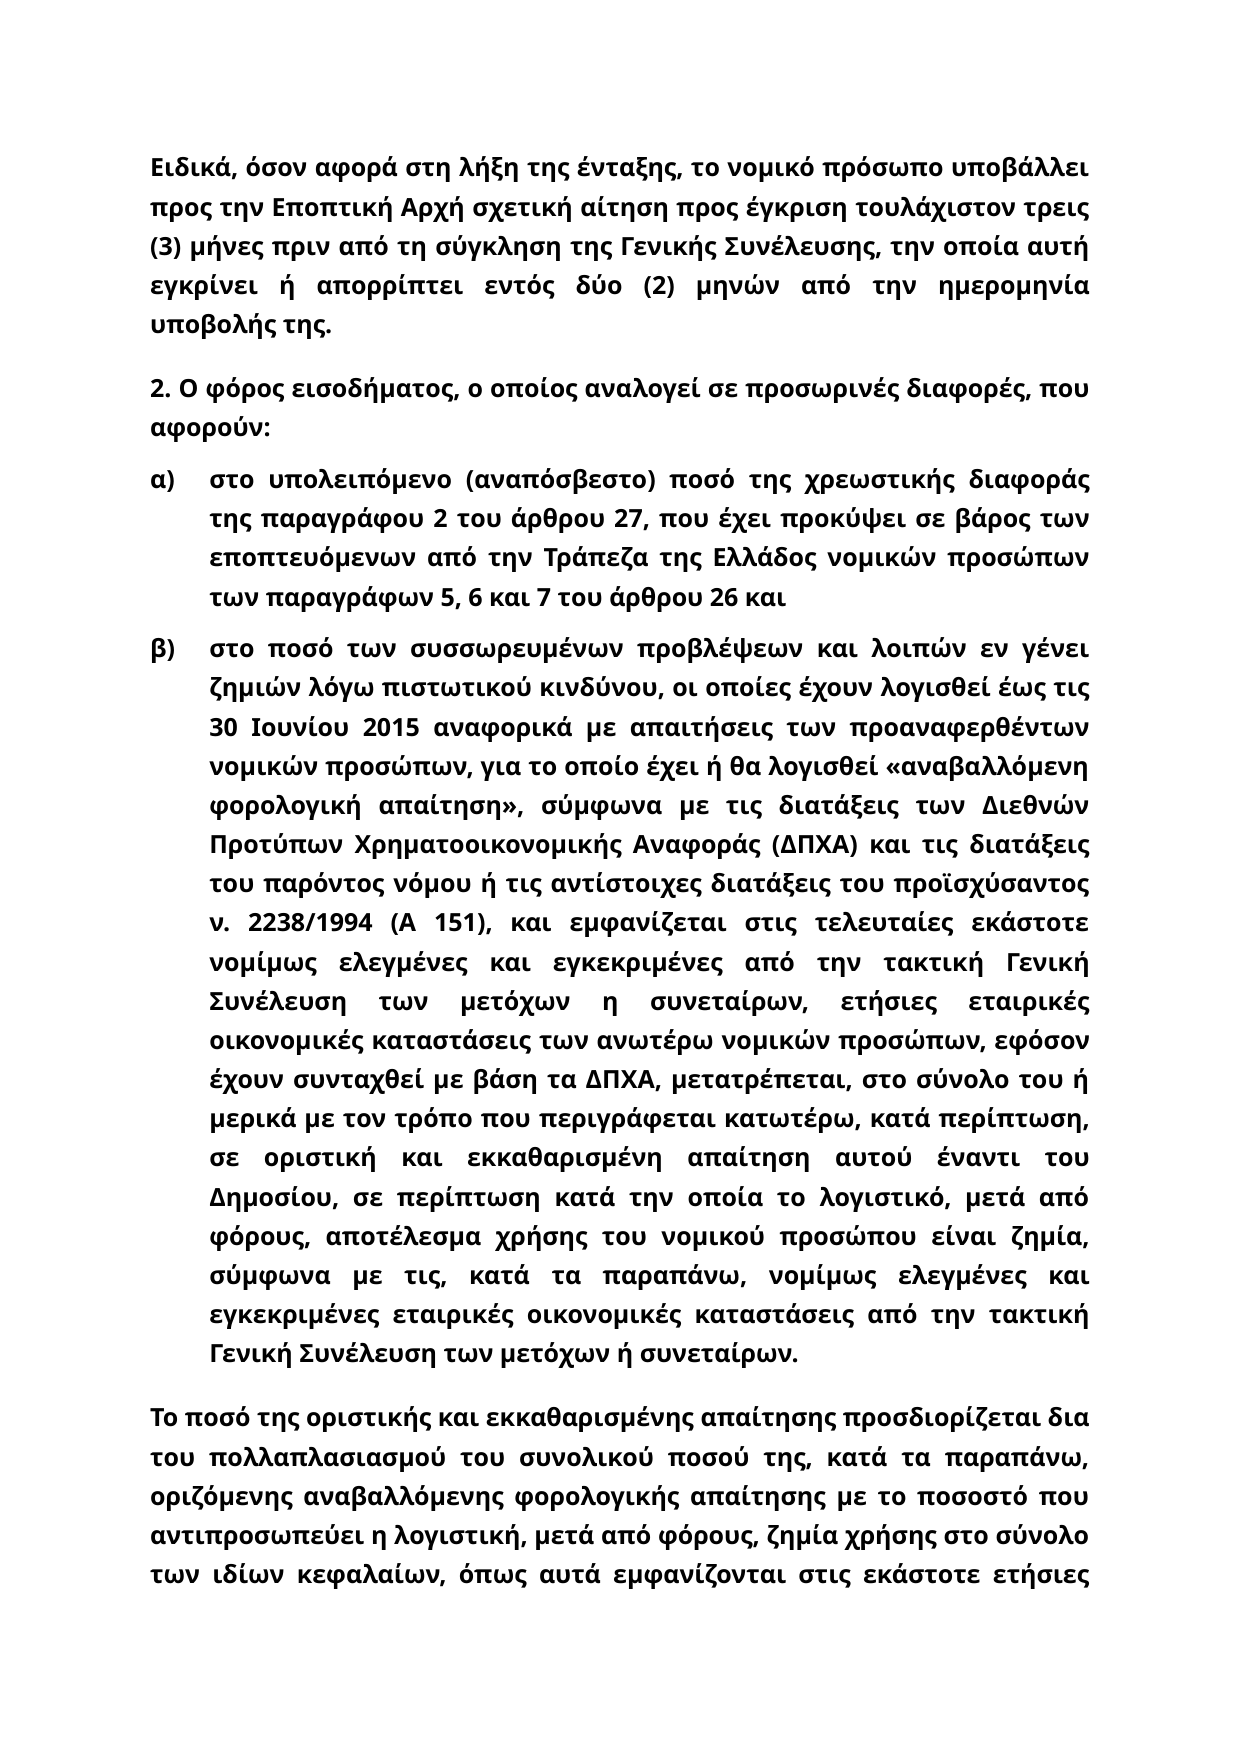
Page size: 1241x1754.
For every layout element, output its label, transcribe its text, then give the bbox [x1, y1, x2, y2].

text 2. Ο φόρος εισοδήματος, ο οποίος αναλογεί σε προσωρινές διαφορές, που αφορούν: [150, 371, 1090, 444]
text Ειδικά, όσον αφορά στη λήξη της ένταξης, το νομικό πρόσωπο υποβάλλει προς την Εποπτική Αρχή σχετική αίτηση προς έγκριση τουλάχιστον τρεις (3) μήνες πριν από τη σύγκληση της Γενικής Συνέλευσης, την οποία αυτή εγκρίνει ή απορρίπτει εντός δύο (2) μηνών από την ημερομηνία υποβολής της. [150, 150, 1090, 341]
list α) στο υπολειπόμενο (αναπόσβεστο) ποσό της χρεωστικής διαφοράς της παραγράφου 2 του άρθρου 27, που έχει προκύψει σε βάρος των εποπτευόμενων από την Τράπεζα της Ελλάδος νομικών προσώπων των παραγράφων 5, 6 και 7 του άρθρου 26 και [150, 462, 1090, 613]
list β) στο ποσό των συσσωρευμένων προβλέψεων και λοιπών εν γένει ζημιών λόγω πιστωτικού κινδύνου, οι οποίες έχουν λογισθεί έως τις 30 Ιουνίου 2015 αναφορικά με απαιτήσεις των προαναφερθέντων νομικών προσώπων, για το οποίο έχει ή θα λογισθεί «αναβαλλόμενη φορολογική απαίτηση», σύμφωνα με τις διατάξεις των Διεθνών Προτύπων Χρηματοοικονομικής Αναφοράς (ΔΠΧΑ) και τις διατάξεις του παρόντος νόμου ή τις αντίστοιχες διατάξεις του προϊσχύσαντος ν. 2238/1994 (Α 151), και εμφανίζεται στις τελευταίες εκάστοτε νομίμως ελεγμένες και εγκεκριμένες από την τακτική Γενική Συνέλευση των μετόχων η συνεταίρων, ετήσιες εταιρικές οικονομικές καταστάσεις των ανωτέρω νομικών προσώπων, εφόσον έχουν συνταχθεί με βάση τα ΔΠΧΑ, μετατρέπεται, στο σύνολο του ή μερικά με τον τρόπο που περιγράφεται κατωτέρω, κατά περίπτωση, σε οριστική και εκκαθαρισμένη απαίτηση αυτού έναντι του Δημοσίου, σε περίπτωση κατά την οποία το λογιστικό, μετά από φόρους, αποτέλεσμα χρήσης του νομικού προσώπου είναι ζημία, σύμφωνα με τις, κατά τα παραπάνω, νομίμως ελεγμένες και εγκεκριμένες εταιρικές οικονομικές καταστάσεις από την τακτική Γενική Συνέλευση των μετόχων ή συνεταίρων. [150, 631, 1090, 1370]
text Το ποσό της οριστικής και εκκαθαρισμένης απαίτησης προσδιορίζεται δια του πολλαπλασιασμού του συνολικού ποσού της, κατά τα παραπάνω, οριζόμενης αναβαλλόμενης φορολογικής απαίτησης με το ποσοστό που αντιπροσωπεύει η λογιστική, μετά από φόρους, ζημία χρήσης στο σύνολο των ιδίων κεφαλαίων, όπως αυτά εμφανίζονται στις εκάστοτε ετήσιες [150, 1400, 1090, 1591]
